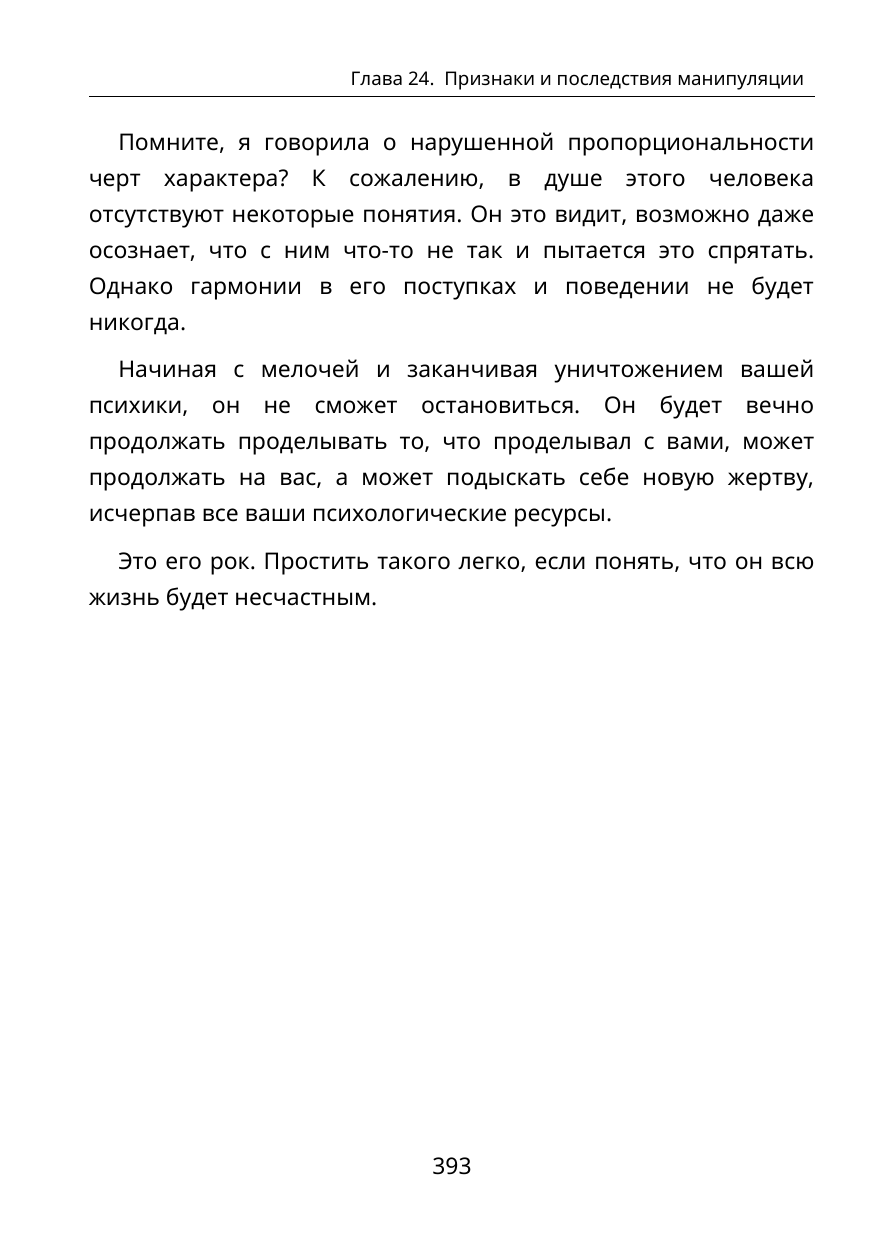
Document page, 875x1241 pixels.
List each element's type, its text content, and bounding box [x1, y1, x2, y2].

text Помните, я говорила о нарушенной пропорциональности черт характера? К сожалению, в душе этого человека отсутствуют некоторые понятия. Он это видит, возможно даже осознает, что с ним что-то не так и пытается это спрятать. Однако гармонии в его поступках и поведении не будет никогда. [88, 126, 815, 337]
text Это его рок. Простить такого легко, если понять, что он всю жизнь будет несчастным. [88, 545, 815, 612]
text Начиная с мелочей и заканчивая уничтожением вашей психики, он не сможет остановиться. Он будет вечно продолжать проделывать то, что проделывал с вами, может продолжать на вас, а может подыскать себе новую жертву, исчерпав все ваши психологические ресурсы. [88, 353, 815, 528]
